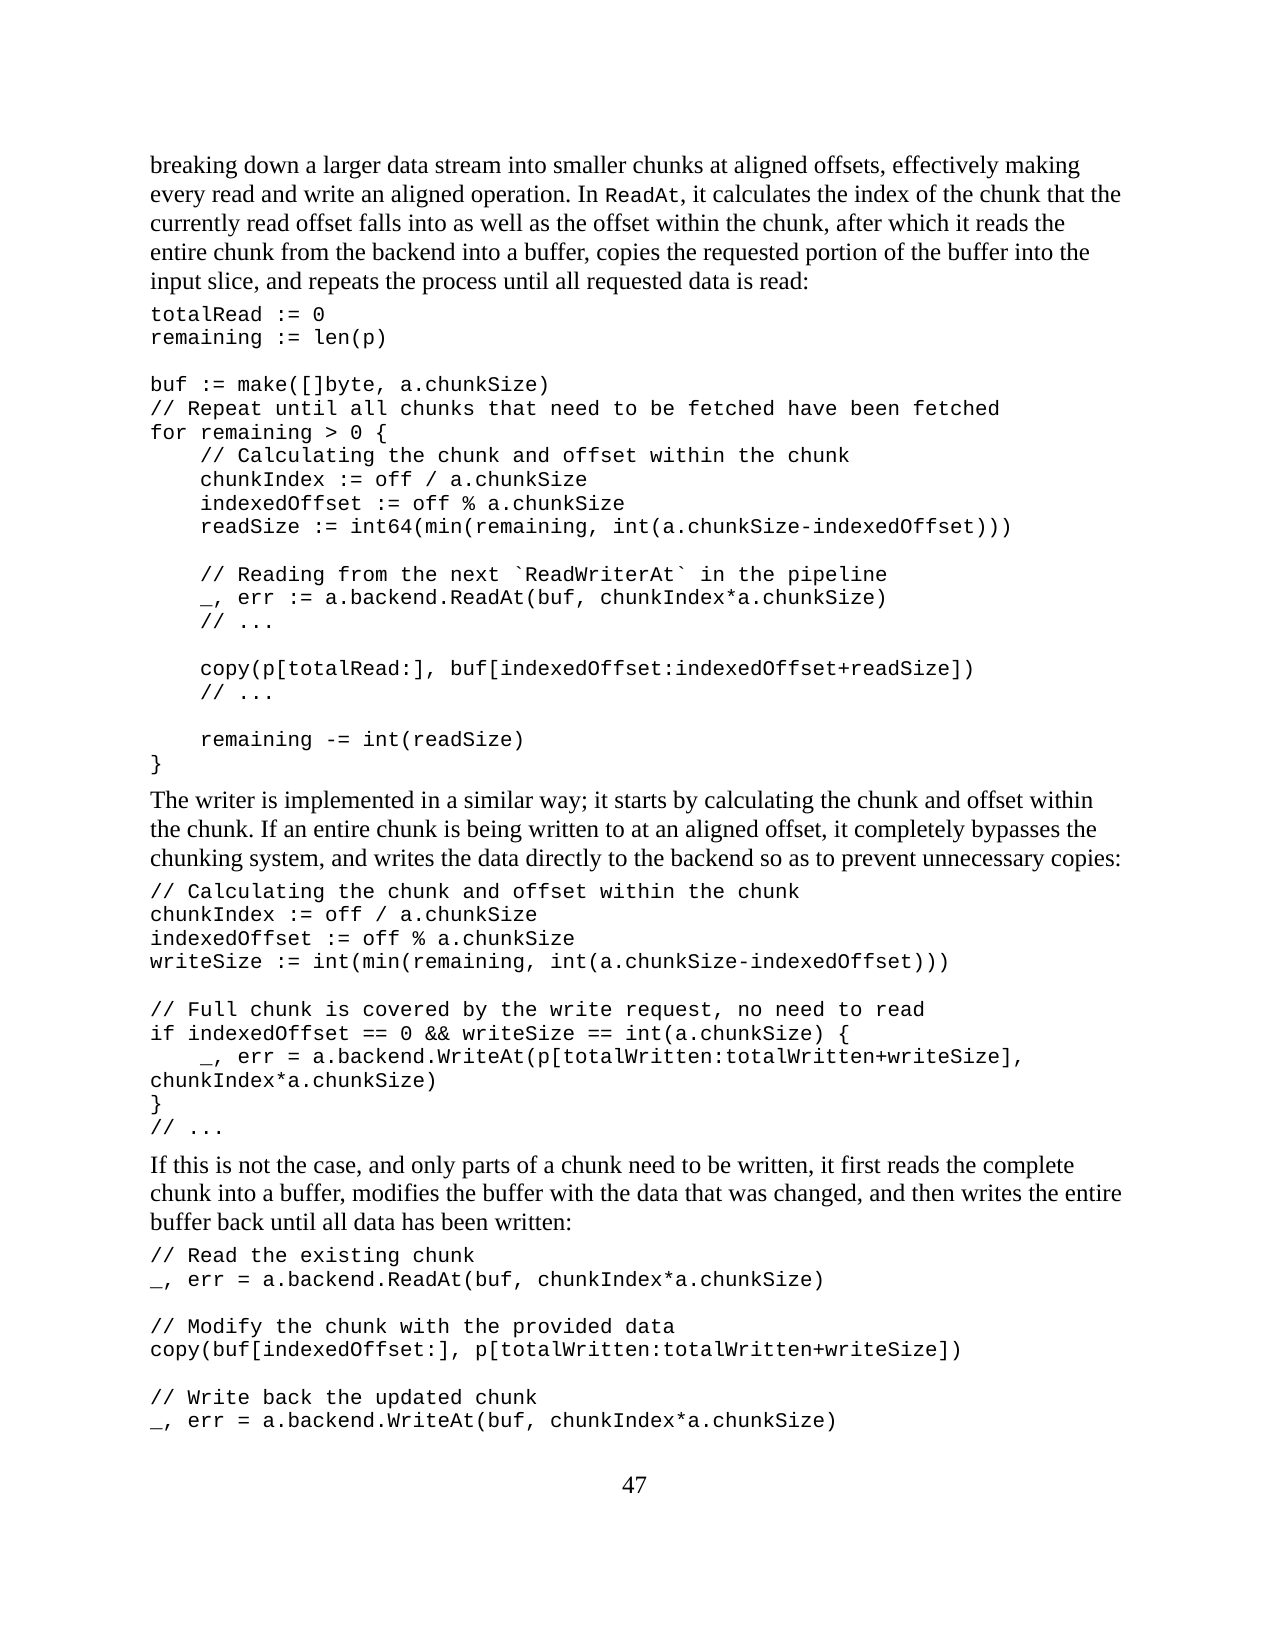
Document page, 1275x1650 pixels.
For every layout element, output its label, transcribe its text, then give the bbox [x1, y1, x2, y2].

text // ... [150, 682, 1125, 706]
text // Calculating the chunk and offset within the chunk [150, 445, 1125, 469]
text totalRead := 0 [150, 303, 1125, 327]
text chunkIndex := off / a.chunkSize [150, 469, 1125, 493]
text _, err = a.backend.WriteAt(buf, chunkIndex*a.chunkSize) [150, 1410, 1125, 1434]
text // Repeat until all chunks that need to be fetched have been fetched [150, 398, 1125, 422]
text // ... [150, 1117, 1125, 1141]
text If this is not the case, and only parts of a chunk need to be written, it first reads the complete chunk into a buffer, modifies the buffer with the data that was changed, and then writes the entire buffer back until all data has been written: [150, 1150, 1125, 1236]
text // Reading from the next `ReadWriterAt` in the pipeline [150, 564, 1125, 587]
text copy(p[totalRead:], buf[indexedOffset:indexedOffset+readSize]) [150, 658, 1125, 682]
text indexedOffset := off % a.chunkSize [150, 493, 1125, 516]
text // Calculating the chunk and offset within the chunk [150, 881, 1125, 904]
text _, err = a.backend.ReadAt(buf, chunkIndex*a.chunkSize) [150, 1268, 1125, 1292]
text buf := make([]byte, a.chunkSize) [150, 374, 1125, 398]
text for remaining > 0 { [150, 422, 1125, 445]
text chunkIndex := off / a.chunkSize [150, 904, 1125, 928]
text remaining := len(p) [150, 327, 1125, 351]
text // Modify the chunk with the provided data [150, 1316, 1125, 1339]
text // ... [150, 611, 1125, 634]
text // Full chunk is covered by the write request, no need to read [150, 999, 1125, 1022]
text writeSize := int(min(remaining, int(a.chunkSize-indexedOffset))) [150, 952, 1125, 975]
text _, err := a.backend.ReadAt(buf, chunkIndex*a.chunkSize) [150, 587, 1125, 611]
text readSize := int64(min(remaining, int(a.chunkSize-indexedOffset))) [150, 516, 1125, 540]
text // Read the existing chunk [150, 1245, 1125, 1268]
text remaining -= int(readSize) [150, 729, 1125, 753]
text _, err = a.backend.WriteAt(p[totalWritten:totalWritten+writeSize], chunkIndex*a.chunkSize) [150, 1046, 1125, 1093]
text // Write back the updated chunk [150, 1387, 1125, 1410]
text indexedOffset := off % a.chunkSize [150, 928, 1125, 952]
text copy(buf[indexedOffset:], p[totalWritten:totalWritten+writeSize]) [150, 1339, 1125, 1363]
text The writer is implemented in a similar way; it starts by calculating the chunk and offset within the chunk. If an entire chunk is being written to at an aligned offset, it completely bypasses the chunking system, and writes the data directly to the backend so as to prevent unnecessary copies: [150, 785, 1125, 872]
text } [150, 753, 1125, 776]
text breaking down a larger data stream into smaller chunks at aligned offsets, effectively making every read and write an aligned operation. In ReadAt, it calculates the index of the chunk that the currently read offset falls into as well as the offset within the chunk, after which it reads the entire chunk from the backend into a buffer, copies the requested portion of the buffer into the input slice, and repeats the process until all requested data is read: [150, 150, 1125, 294]
text if indexedOffset == 0 && writeSize == int(a.chunkSize) { [150, 1022, 1125, 1046]
text } [150, 1093, 1125, 1117]
